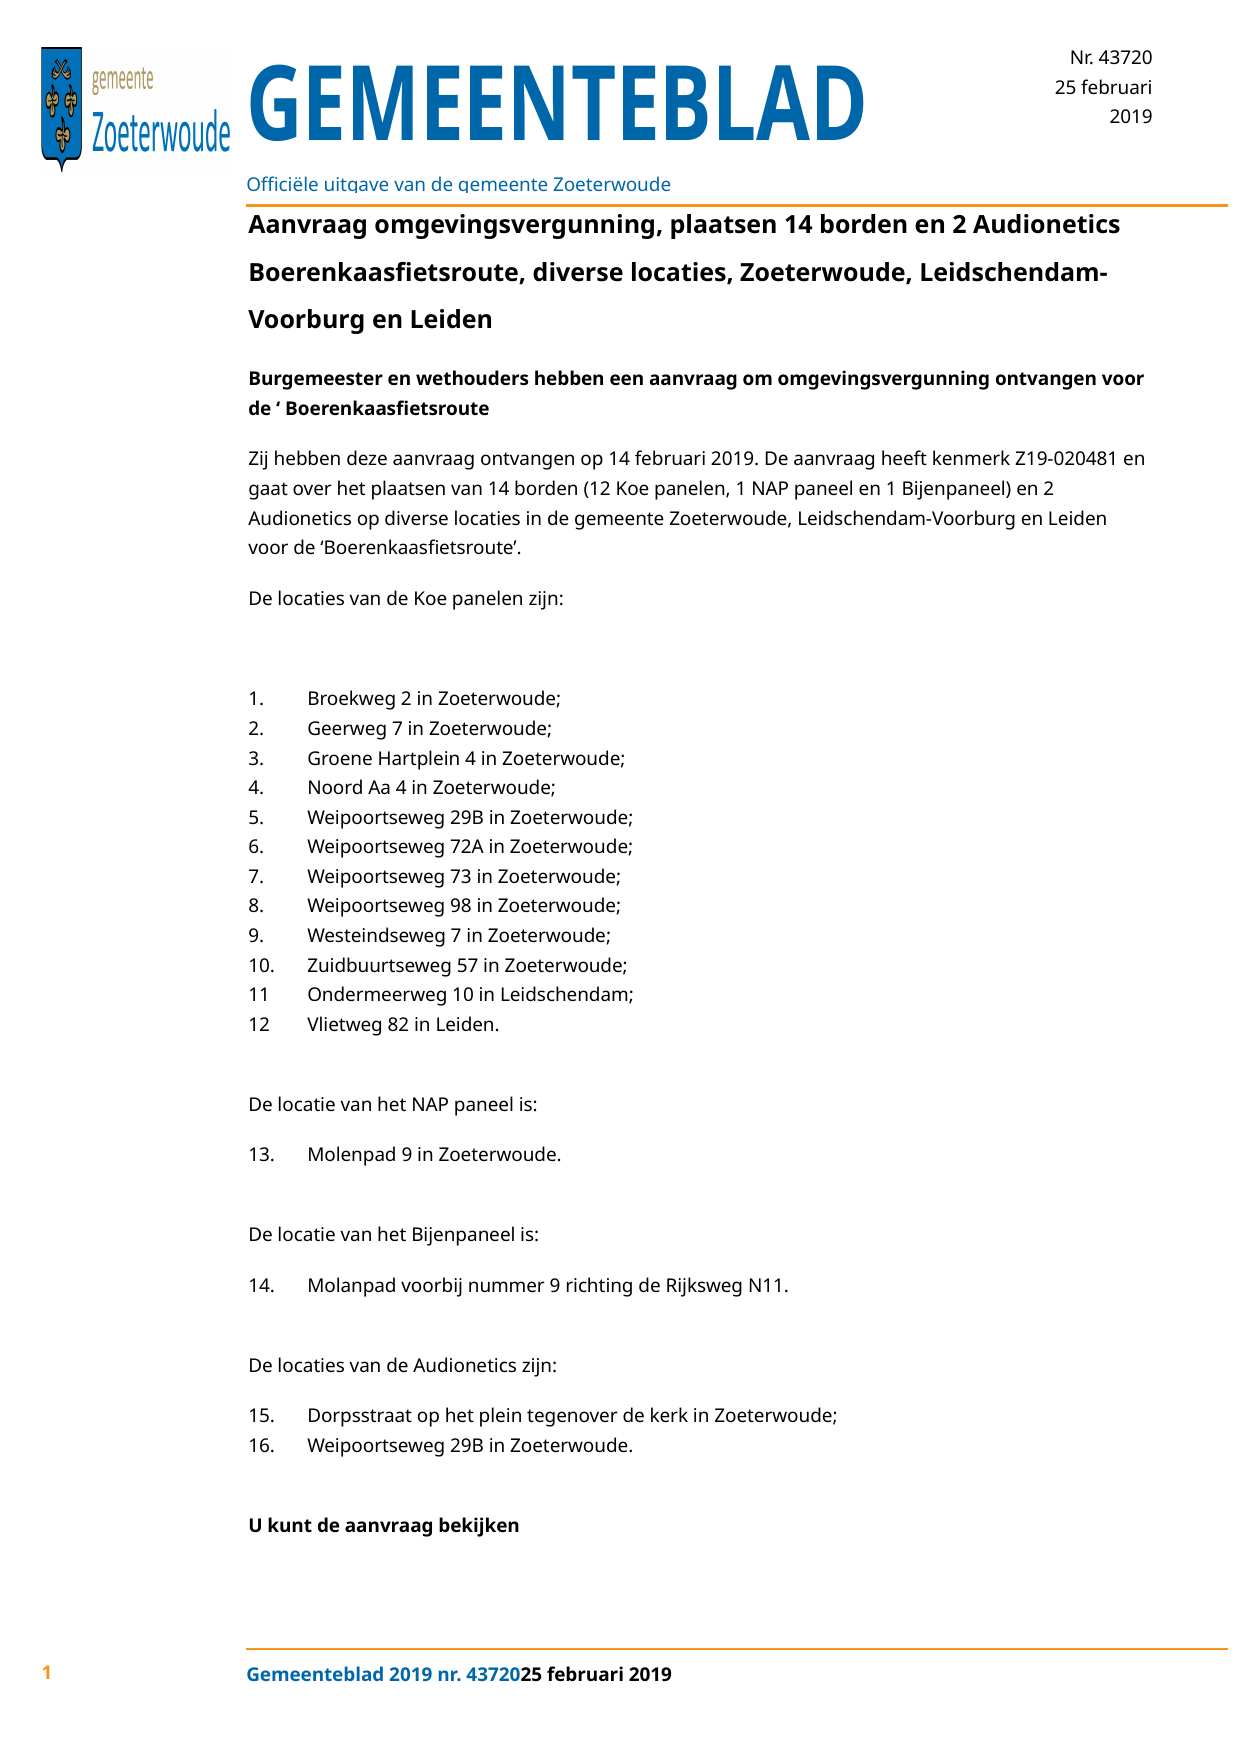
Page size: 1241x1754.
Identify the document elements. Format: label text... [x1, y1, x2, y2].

text Zij hebben deze aanvraag ontvangen op 14 februari 2019. De aanvraag heeft kenmerk Z19-020481 en gaat over het plaatsen van 14 borden (12 Koe panelen, 1 NAP paneel en 1 Bijenpaneel) en 2 Audionetics op diverse locaties in de gemeente Zoeterwoude, Leidschendam-Voorburg en Leiden voor de ‘Boerenkaasfietsroute’. [248, 446, 1152, 560]
text De locaties van de Audionetics zijn: [248, 1352, 1152, 1377]
text De locaties van de Koe panelen zijn: [248, 585, 1152, 610]
picture [41, 47, 231, 172]
list Broekweg 2 in Zoeterwoude; [248, 686, 1152, 711]
list Ondermeerweg 10 in Leidschendam; [248, 981, 1152, 1007]
list Noord Aa 4 in Zoeterwoude; [248, 774, 1152, 800]
text Aanvraag omgevingsvergunning, plaatsen 14 borden en 2 Audionetics Boerenkaasfietsroute, diverse locaties, Zoeterwoude, Leidschendam-Voorburg en Leiden [248, 207, 1152, 336]
text De locatie van het NAP paneel is: [248, 1091, 1152, 1117]
list Molenpad 9 in Zoeterwoude. [248, 1141, 1152, 1167]
list Dorpsstraat op het plein tegenover de kerk in Zoeterwoude; [248, 1402, 1152, 1428]
list Weipoortseweg 98 in Zoeterwoude; [248, 893, 1152, 918]
list Zuidbuurtseweg 57 in Zoeterwoude; [248, 952, 1152, 977]
list Molanpad voorbij nummer 9 richting de Rijksweg N11. [248, 1272, 1152, 1297]
list Weipoortseweg 29B in Zoeterwoude. [248, 1432, 1152, 1457]
text De locatie van het Bijenpaneel is: [248, 1221, 1152, 1247]
list Weipoortseweg 72A in Zoeterwoude; [248, 833, 1152, 859]
text U kunt de aanvraag bekijken [248, 1512, 1152, 1537]
list Weipoortseweg 29B in Zoeterwoude; [248, 804, 1152, 829]
list Westeindseweg 7 in Zoeterwoude; [248, 922, 1152, 948]
list Groene Hartplein 4 in Zoeterwoude; [248, 745, 1152, 770]
list Geerweg 7 in Zoeterwoude; [248, 715, 1152, 741]
list Weipoortseweg 73 in Zoeterwoude; [248, 863, 1152, 889]
list Vlietweg 82 in Leiden. [248, 1011, 1152, 1037]
text Burgemeester en wethouders hebben een aanvraag om omgevingsvergunning ontvangen voor de ‘ Boerenkaasfietsroute [248, 366, 1152, 421]
